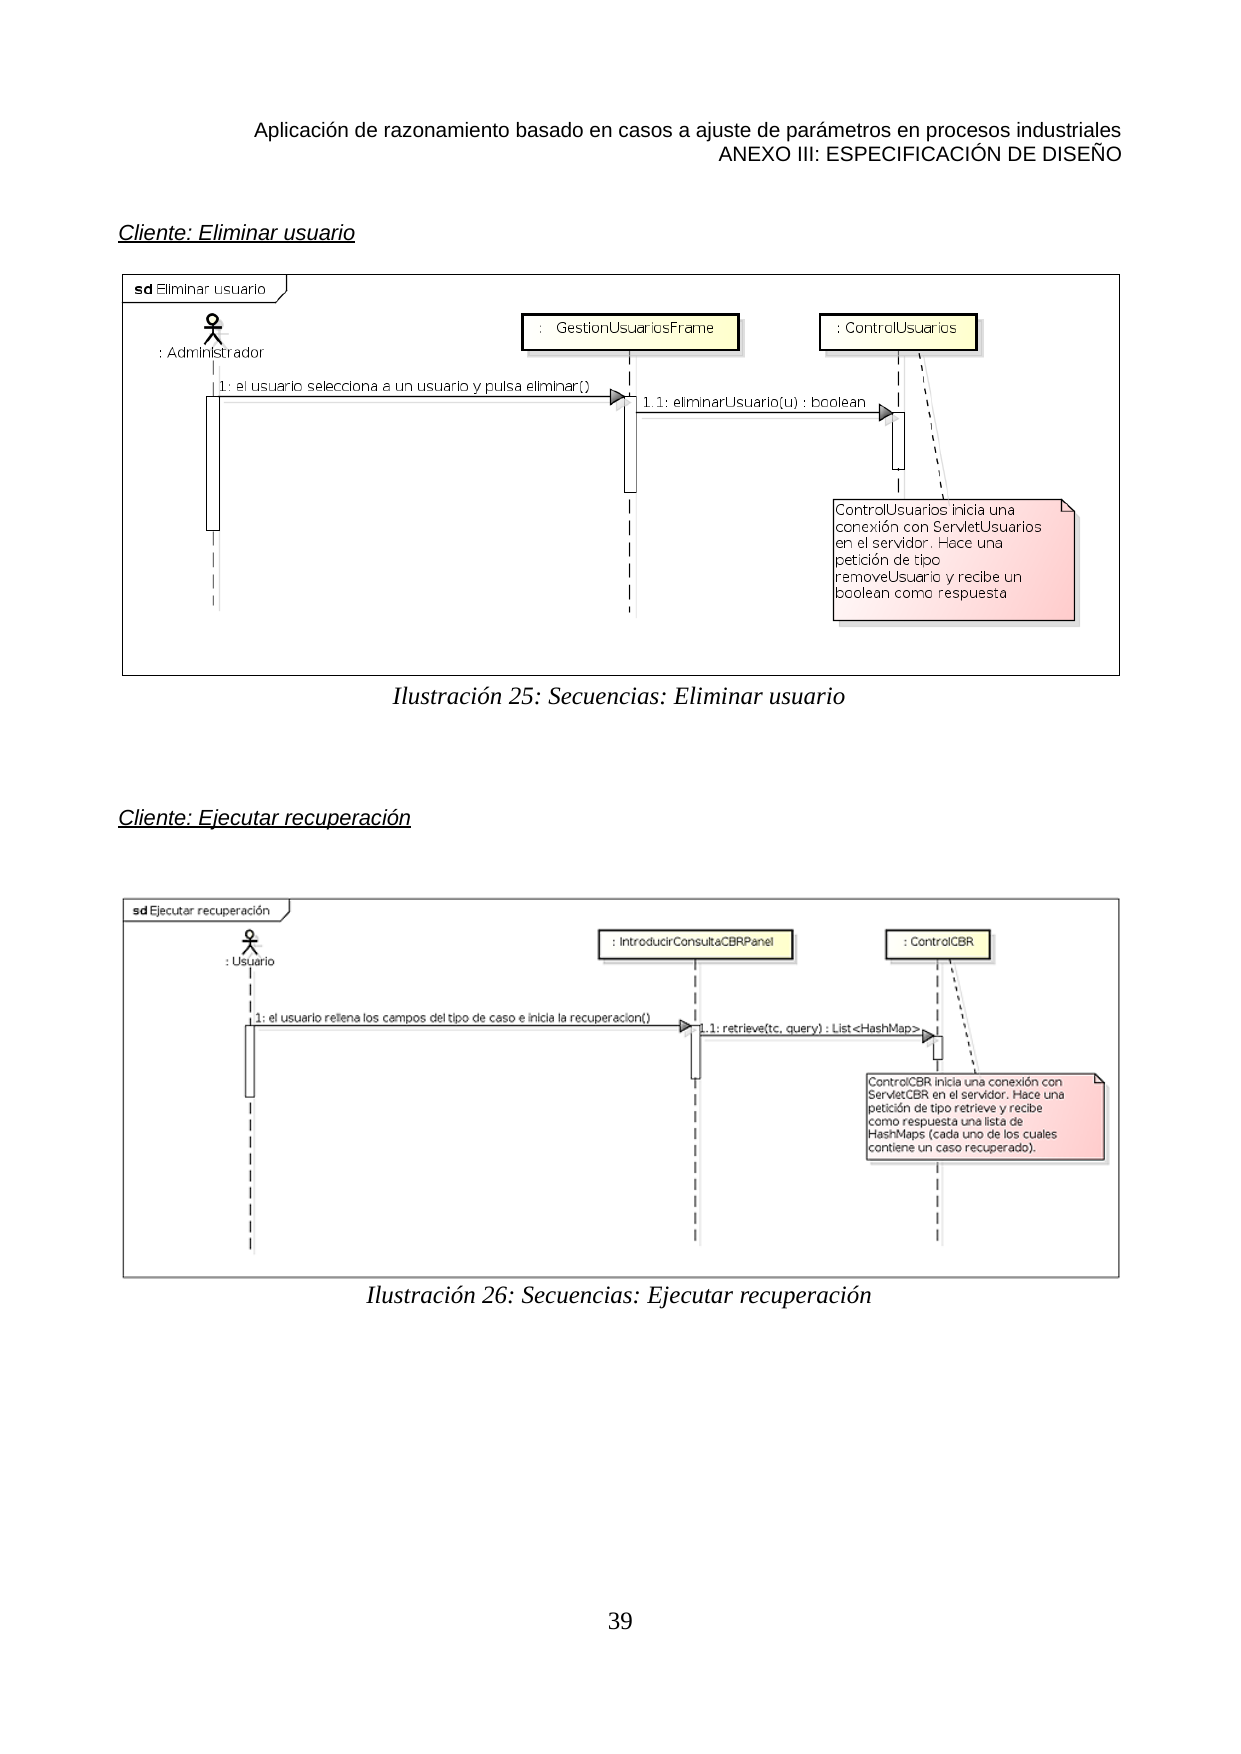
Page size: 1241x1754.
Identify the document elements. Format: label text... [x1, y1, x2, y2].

picture [118, 269, 1123, 681]
text Ilustración 25: Secuencias: Eliminar usuario [118, 681, 1122, 709]
picture [118, 896, 1122, 1280]
text Ilustración 26: Secuencias: Ejecutar recuperación [118, 1280, 1122, 1308]
subtitle Cliente: Ejecutar recuperación [118, 804, 1122, 830]
subtitle Cliente: Eliminar usuario [118, 219, 1122, 245]
